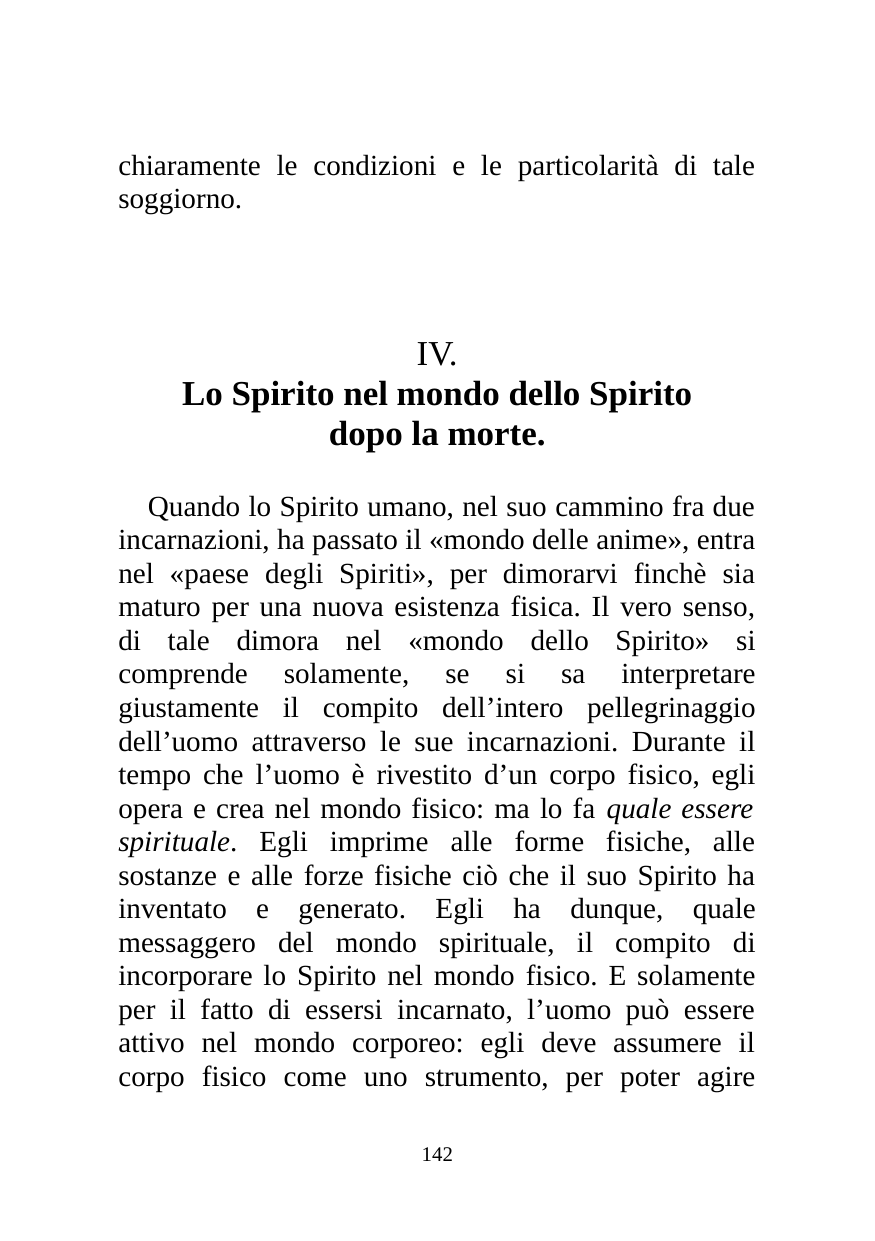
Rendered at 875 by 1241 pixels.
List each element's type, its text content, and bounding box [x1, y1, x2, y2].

text chiaramente le condizioni e le particolarità di tale soggiorno. [118, 148, 756, 215]
text Quando lo Spirito umano, nel suo cammino fra due incarnazioni, ha passato il «mondo delle anime», entra nel «paese degli Spiriti», per dimorarvi finchè sia maturo per una nuova esistenza fisica. Il vero senso, di tale dimora nel «mondo dello Spirito» si comprende solamente, se si sa interpretare giustamente il compito dell’intero pellegrinaggio dell’uomo attraverso le sue incarnazioni. Durante il tempo che l’uomo è rivestito d’un corpo fisico, egli opera e crea nel mondo fisico: ma lo fa quale essere spirituale. Egli imprime alle forme fisiche, alle sostanze e alle forze fisiche ciò che il suo Spirito ha inventato e generato. Egli ha dunque, quale messaggero del mondo spirituale, il compito di incorporare lo Spirito nel mondo fisico. E solamente per il fatto di essersi incarnato, l’uomo può essere attivo nel mondo corporeo: egli deve assumere il corpo fisico come uno strumento, per poter agire [118, 489, 756, 1093]
subtitle IV. Lo Spirito nel mondo dello Spirito dopo la morte. [118, 333, 756, 453]
